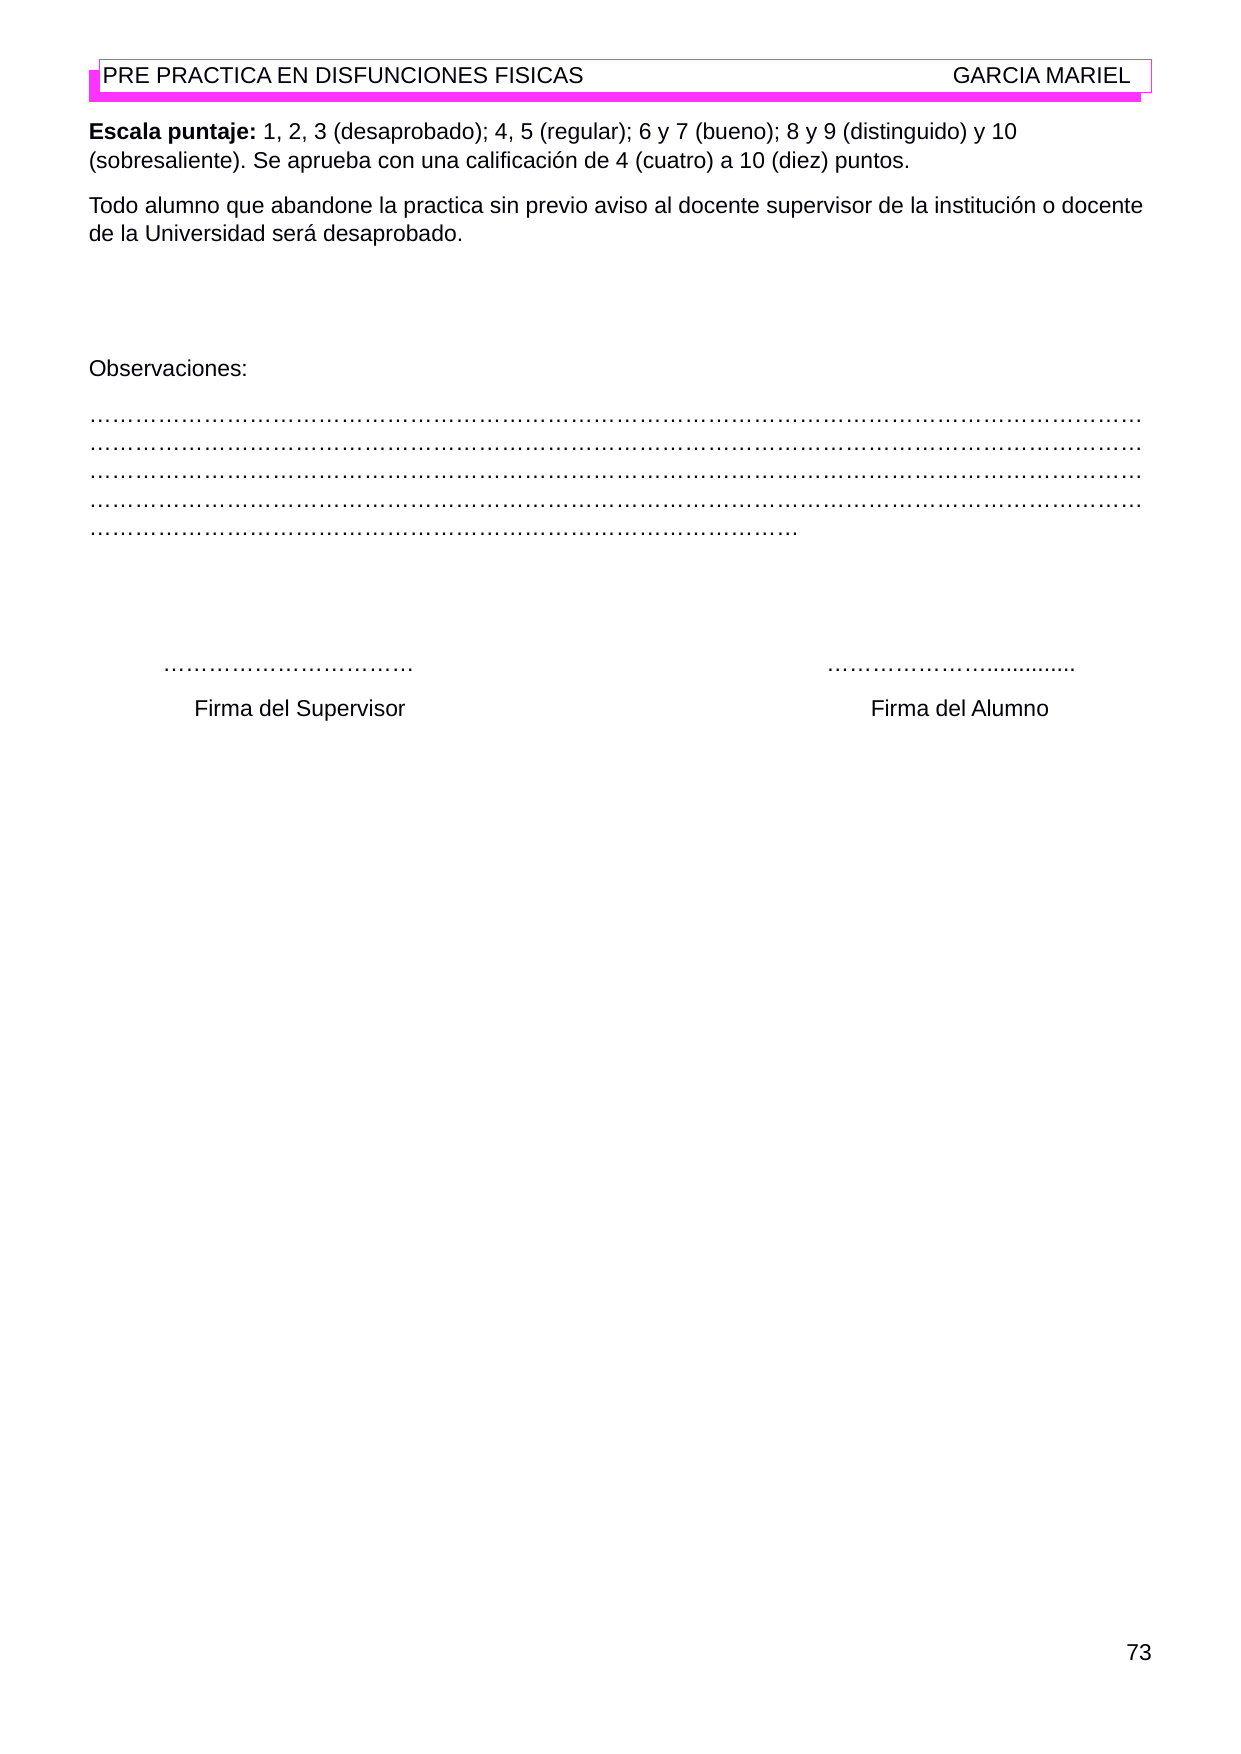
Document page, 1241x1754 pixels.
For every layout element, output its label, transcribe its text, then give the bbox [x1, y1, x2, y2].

text Observaciones: [88, 355, 1152, 382]
text …………………………………………………………………………………………………………………………………………………………………………………………………………………………………………………………………………………………………………………………………………………………………………………………………………………………………………………………………………………………………………………………………………………………………………………………… [88, 401, 1152, 541]
text Todo alumno que abandone la practica sin previo aviso al docente supervisor de la institución o docente de la Universidad será desaprobado. [88, 192, 1152, 246]
text …………………………… ………………….............. [88, 649, 1152, 676]
text Firma del Supervisor Firma del Alumno [88, 695, 1152, 721]
text Escala puntaje: 1, 2, 3 (desaprobado); 4, 5 (regular); 6 y 7 (bueno); 8 y 9 (distinguido) y 10 (sobresaliente). Se aprueba con una calificación de 4 (cuatro) a 10 (diez) puntos. [88, 118, 1152, 173]
